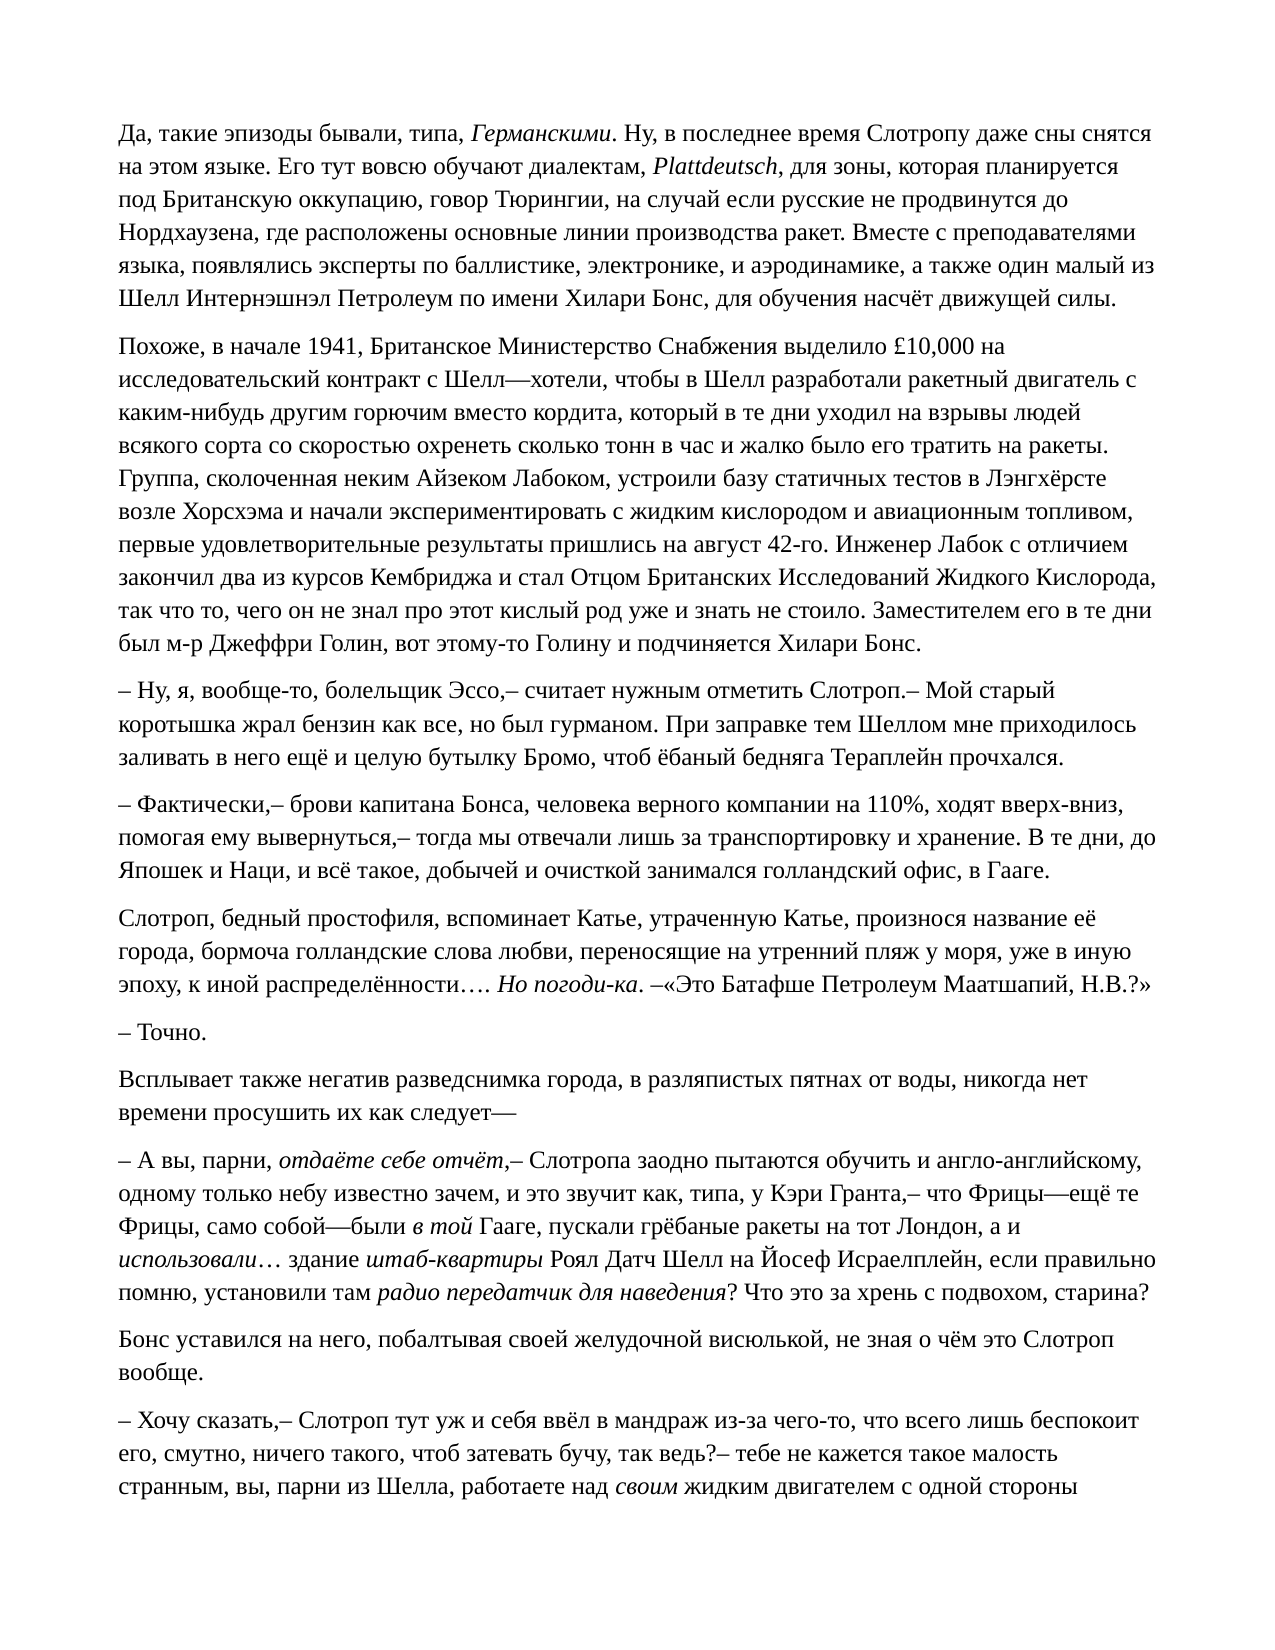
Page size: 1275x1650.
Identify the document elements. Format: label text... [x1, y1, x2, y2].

text Слотроп, бедный простофиля, вспоминает Катье, утраченную Катье, произнося название её города, бормоча голландские слова любви, переносящие на утренний пляж у моря, уже в иную эпоху, к иной распределённости…. Но погоди-ка. –«Это Батафше Петролеум Маатшапий, Н.В.?» [118, 903, 1157, 998]
text Похоже, в начале 1941, Британское Министерство Снабжения выделило £10,000 на исследовательский контракт с Шелл—хотели, чтобы в Шелл разработали ракетный двигатель с каким-нибудь другим горючим вместо кордита, который в те дни уходил на взрывы людей всякого сорта со скоростью охренеть сколько тонн в час и жалко было его тратить на ракеты. Группа, сколоченная неким Айзеком Лабоком, устроили базу статичных тестов в Лэнгхёрсте возле Хорсхэма и начали экспериментировать с жидким кислородом и авиационным топливом, первые удовлетворительные результаты пришлись на август 42-го. Инженер Лабок с отличием закончил два из курсов Кембриджа и стал Отцом Британских Исследований Жидкого Кислорода, так что то, чего он не знал про этот кислый род уже и знать не стоило. Заместителем его в те дни был м-р Джеффри Голин, вот этому-то Голину и подчиняется Хилари Бонс. [118, 331, 1157, 657]
text – Ну, я, вообще-то, болельщик Эссо,– считает нужным отметить Слотроп.– Мой старый коротышка жрал бензин как все, но был гурманом. При заправке тем Шеллом мне приходилось заливать в него ещё и целую бутылку Бромо, чтоб ёбаный бедняга Тераплейн прочхался. [118, 676, 1157, 770]
text Бонс уставился на него, побалтывая своей желудочной висюлькой, не зная о чём это Слотроп вообще. [118, 1324, 1157, 1386]
text Да, такие эпизоды бывали, типа, Германскими. Ну, в последнее время Слотропу даже сны снятся на этом языке. Его тут вовсю обучают диалектам, Plattdeutsch, для зоны, которая планируется под Британскую оккупацию, говор Тюрингии, на случай если русские не продвинутся до Нордхаузена, где расположены основные линии производства ракет. Вместе с преподавателями языка, появлялись эксперты по баллистике, электронике, и аэродинамике, а также один малый из Шелл Интернэшнэл Петролеум по имени Хилари Бонс, для обучения насчёт движущей силы. [118, 118, 1157, 312]
text – Фактически,– брови капитана Бонса, человека верного компании на 110%, ходят вверх-вниз, помогая ему вывернуться,– тогда мы отвечали лишь за транспортировку и хранение. В те дни, до Япошек и Наци, и всё такое, добычей и очисткой занимался голландский офис, в Гааге. [118, 789, 1157, 884]
text Всплывает также негатив разведснимка города, в разляпистых пятнах от воды, никогда нет времени просушить их как следует— [118, 1064, 1157, 1126]
text – А вы, парни, отдаёте себе отчёт,– Слотропа заодно пытаются обучить и англо-английскому, одному только небу известно зачем, и это звучит как, типа, у Кэри Гранта,– что Фрицы—ещё те Фрицы, само собой—были в той Гааге, пускали грёбаные ракеты на тот Лондон, а и использовали… здание штаб-квартиры Роял Датч Шелл на Йосеф Исраелплейн, если правильно помню, установили там радио передатчик для наведения? Что это за хрень с подвохом, старина? [118, 1145, 1157, 1306]
text – Хочу сказать,– Слотроп тут уж и себя ввёл в мандраж из-за чего-то, что всего лишь беспокоит его, смутно, ничего такого, чтоб затевать бучу, так ведь?– тебе не кажется такое малость странным, вы, парни из Шелла, работаете над своим жидким двигателем с одной стороны [118, 1405, 1157, 1500]
text – Точно. [118, 1017, 1157, 1045]
